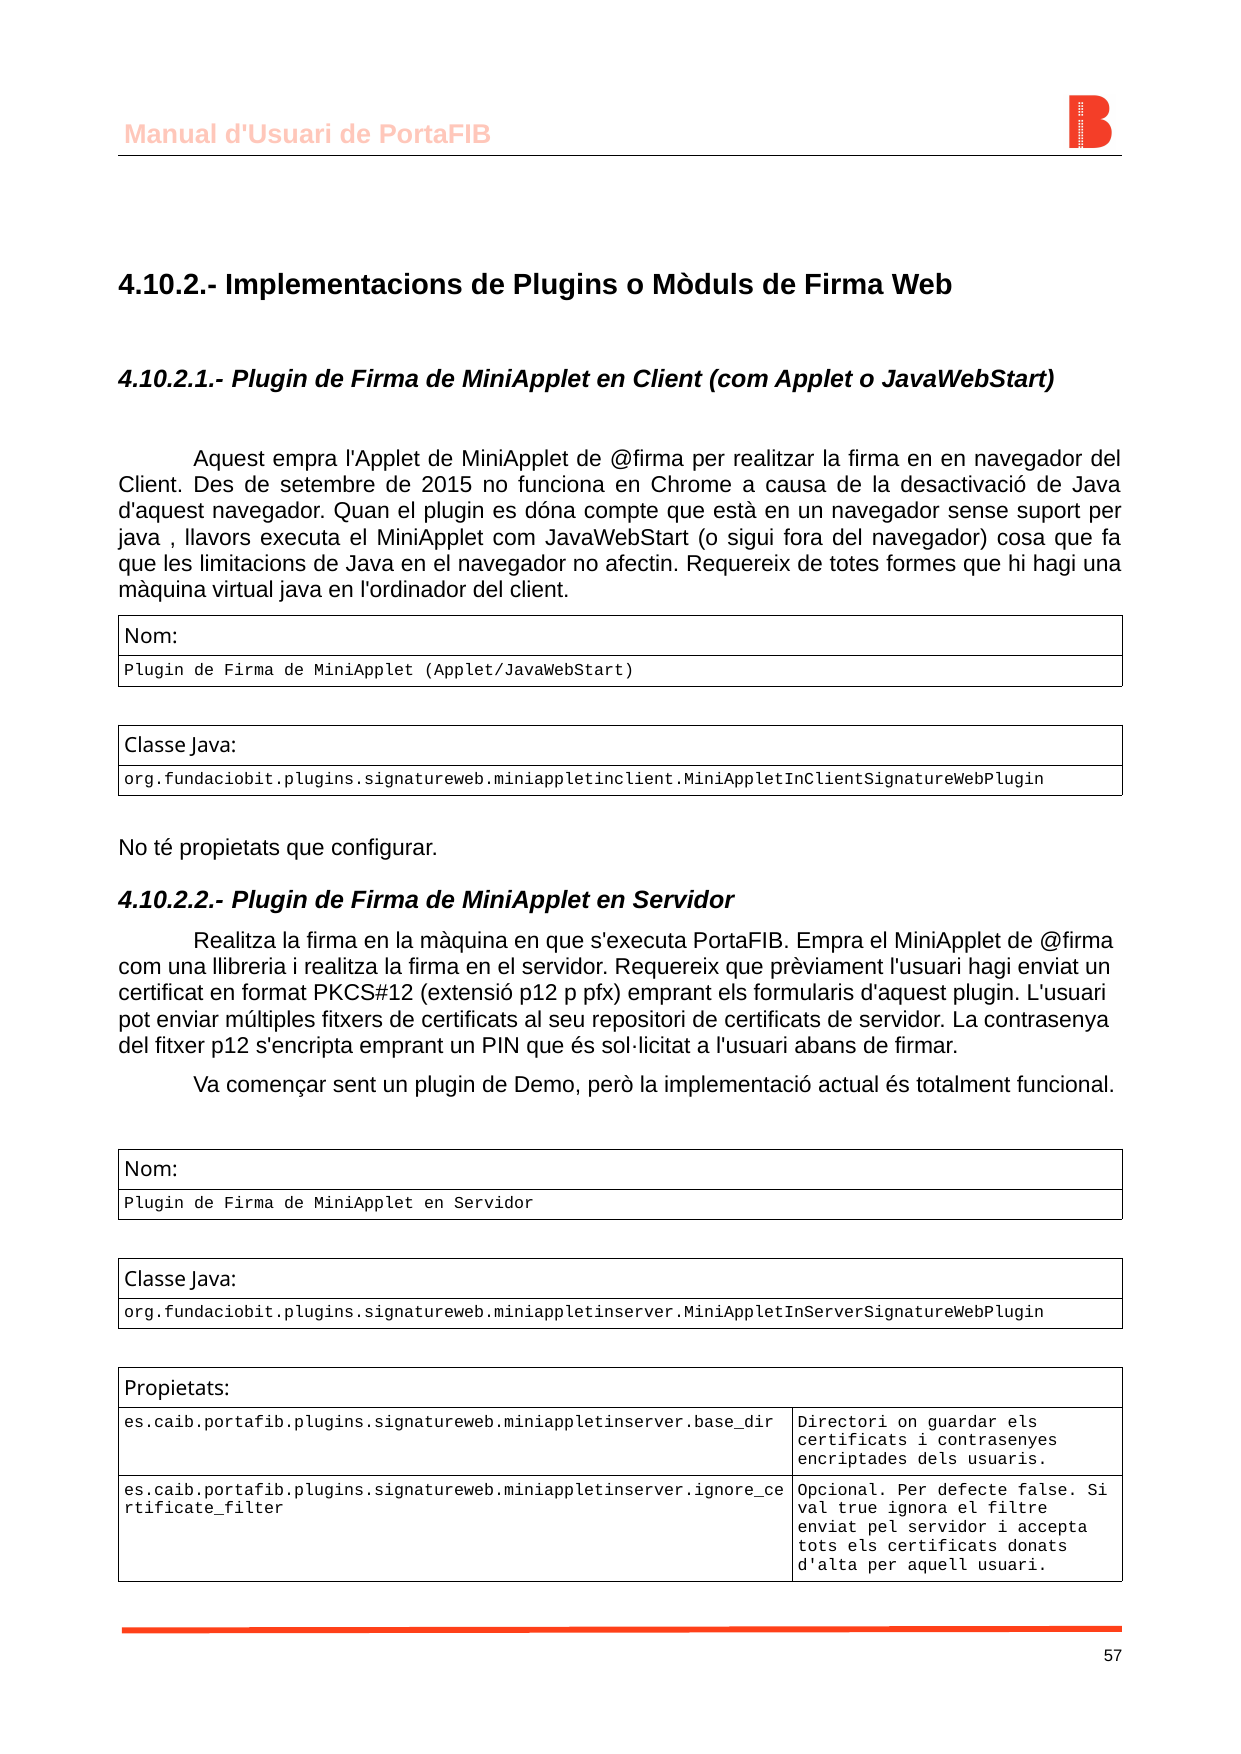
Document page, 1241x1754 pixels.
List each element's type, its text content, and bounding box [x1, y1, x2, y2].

table_cell es.caib.portafib.plugins.signatureweb.miniappletinserver.ignore_certificate_filter [119, 1476, 792, 1581]
table_header Nom: [119, 1150, 1122, 1188]
table_cell es.caib.portafib.plugins.signatureweb.miniappletinserver.base_dir [119, 1408, 792, 1475]
subtitle Implementacions de Plugins o Mòduls de Firma Web [118, 267, 1122, 301]
table_cell Directori on guardar els certificats i contrasenyes encriptades dels usuaris. [793, 1408, 1122, 1475]
text Realitza la firma en la màquina en que s'executa PortaFIB. Empra el MiniApplet de @firma com una llibreria i realitza la firma en el servidor. Requereix que prèviament l'usuari hagi enviat un certificat en format PKCS#12 (extensió p12 p pfx) emprant els formularis d'aquest plugin. L'usuari pot enviar múltiples fitxers de certificats al seu repositori de certificats de servidor. La contrasenya del fitxer p12 s'encripta emprant un PIN que és sol·licitat a l'usuari abans de firmar. [118, 927, 1122, 1058]
table_cell org.fundaciobit.plugins.signatureweb.miniappletinclient.MiniAppletInClientSignatureWebPlugin [119, 766, 1122, 795]
table_header Propietats: [119, 1368, 1122, 1407]
table_cell org.fundaciobit.plugins.signatureweb.miniappletinserver.MiniAppletInServerSignatureWebPlugin [119, 1299, 1122, 1328]
picture [1063, 94, 1117, 150]
table_header Classe Java: [119, 1259, 1122, 1298]
text No té propietats que configurar. [118, 834, 1122, 860]
subtitle Plugin de Firma de MiniApplet en Servidor [118, 885, 1122, 914]
table_cell Opcional. Per defecte false. Si val true ignora el filtre enviat pel servidor i accepta tots els certificats donats d'alta per aquell usuari. [793, 1476, 1122, 1581]
table_cell Plugin de Firma de MiniApplet (Applet/JavaWebStart) [119, 656, 1122, 686]
text Va començar sent un plugin de Demo, però la implementació actual és totalment funcional. [118, 1071, 1122, 1097]
table_cell Plugin de Firma de MiniApplet en Servidor [119, 1190, 1122, 1219]
table_header Nom: [119, 616, 1122, 655]
subtitle Plugin de Firma de MiniApplet en Client (com Applet o JavaWebStart) [118, 364, 1122, 393]
text Aquest empra l'Applet de MiniApplet de @firma per realitzar la firma en en navegador del Client. Des de setembre de 2015 no funciona en Chrome a causa de la desactivació de Java d'aquest navegador. Quan el plugin es dóna compte que està en un navegador sense suport per java , llavors executa el MiniApplet com JavaWebStart (o sigui fora del navegador) cosa que fa que les limitacions de Java en el navegador no afectin. Requereix de totes formes que hi hagi una màquina virtual java en l'ordinador del client. [118, 444, 1122, 603]
table_header Classe Java: [119, 726, 1122, 764]
